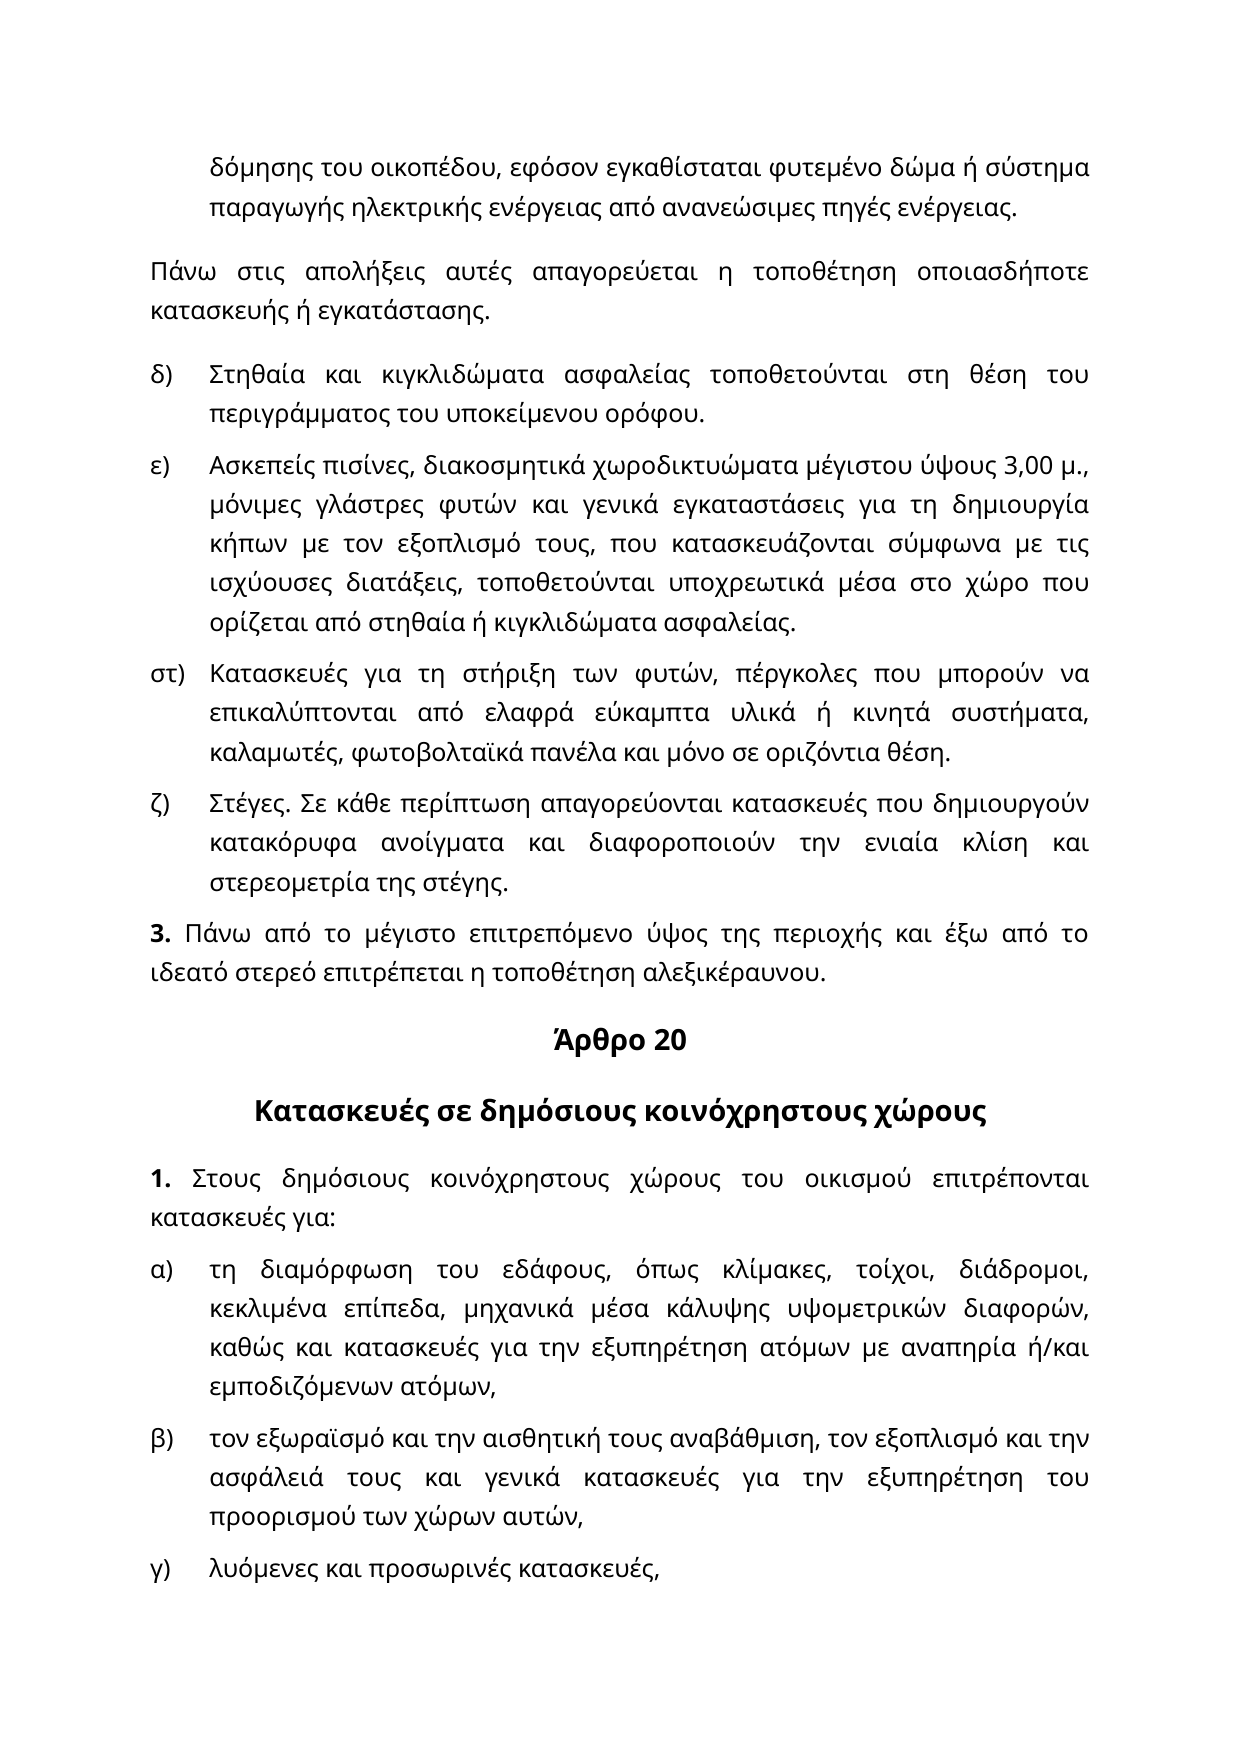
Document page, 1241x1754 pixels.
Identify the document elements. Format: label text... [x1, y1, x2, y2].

list δ) Στηθαία και κιγκλιδώματα ασφαλείας τοποθετούνται στη θέση του περιγράμματος του υποκείμενου ορόφου. [150, 357, 1090, 430]
list β) τον εξωραϊσμό και την αισθητική τους αναβάθμιση, τον εξοπλισμό και την ασφάλειά τους και γενικά κατασκευές για την εξυπηρέτηση του προορισμού των χώρων αυτών, [150, 1420, 1090, 1533]
list α) τη διαμόρφωση του εδάφους, όπως κλίμακες, τοίχοι, διάδρομοι, κεκλιμένα επίπεδα, μηχανικά μέσα κάλυψης υψομετρικών διαφορών, καθώς και κατασκευές για την εξυπηρέτηση ατόμων με αναπηρία ή/και εμποδιζόμενων ατόμων, [150, 1251, 1090, 1403]
subtitle Άρθρο 20 [150, 1019, 1090, 1059]
list στ) Κατασκευές για τη στήριξη των φυτών, πέργκολες που μπορούν να επικαλύπτονται από ελαφρά εύκαμπτα υλικά ή κινητά συστήματα, καλαμωτές, φωτοβολταϊκά πανέλα και μόνο σε οριζόντια θέση. [150, 656, 1090, 768]
text 3. Πάνω από το μέγιστο επιτρεπόμενο ύψος της περιοχής και έξω από το ιδεατό στερεό επιτρέπεται η τοποθέτηση αλεξικέραυνου. [150, 916, 1090, 989]
list ζ) Στέγες. Σε κάθε περίπτωση απαγορεύονται κατασκευές που δημιουργούν κατακόρυφα ανοίγματα και διαφοροποιούν την ενιαία κλίση και στερεομετρία της στέγης. [150, 786, 1090, 898]
text 1. Στους δημόσιους κοινόχρηστους χώρους του οικισμού επιτρέπονται κατασκευές για: [150, 1160, 1090, 1234]
list δόμησης του οικοπέδου, εφόσον εγκαθίσταται φυτεμένο δώμα ή σύστημα παραγωγής ηλεκτρικής ενέργειας από ανανεώσιμες πηγές ενέργειας. [150, 150, 1090, 223]
subtitle Κατασκευές σε δημόσιους κοινόχρηστους χώρους [150, 1090, 1090, 1129]
text Πάνω στις απολήξεις αυτές απαγορεύεται η τοποθέτηση οποιασδήποτε κατασκευής ή εγκατάστασης. [150, 253, 1090, 327]
list ε) Ασκεπείς πισίνες, διακοσμητικά χωροδικτυώματα μέγιστου ύψους 3,00 μ., μόνιμες γλάστρες φυτών και γενικά εγκαταστάσεις για τη δημιουργία κήπων με τον εξοπλισμό τους, που κατασκευάζονται σύμφωνα με τις ισχύουσες διατάξεις, τοποθετούνται υποχρεωτικά μέσα στο χώρο που ορίζεται από στηθαία ή κιγκλιδώματα ασφαλείας. [150, 447, 1090, 638]
list γ) λυόμενες και προσωρινές κατασκευές, [150, 1550, 1090, 1584]
